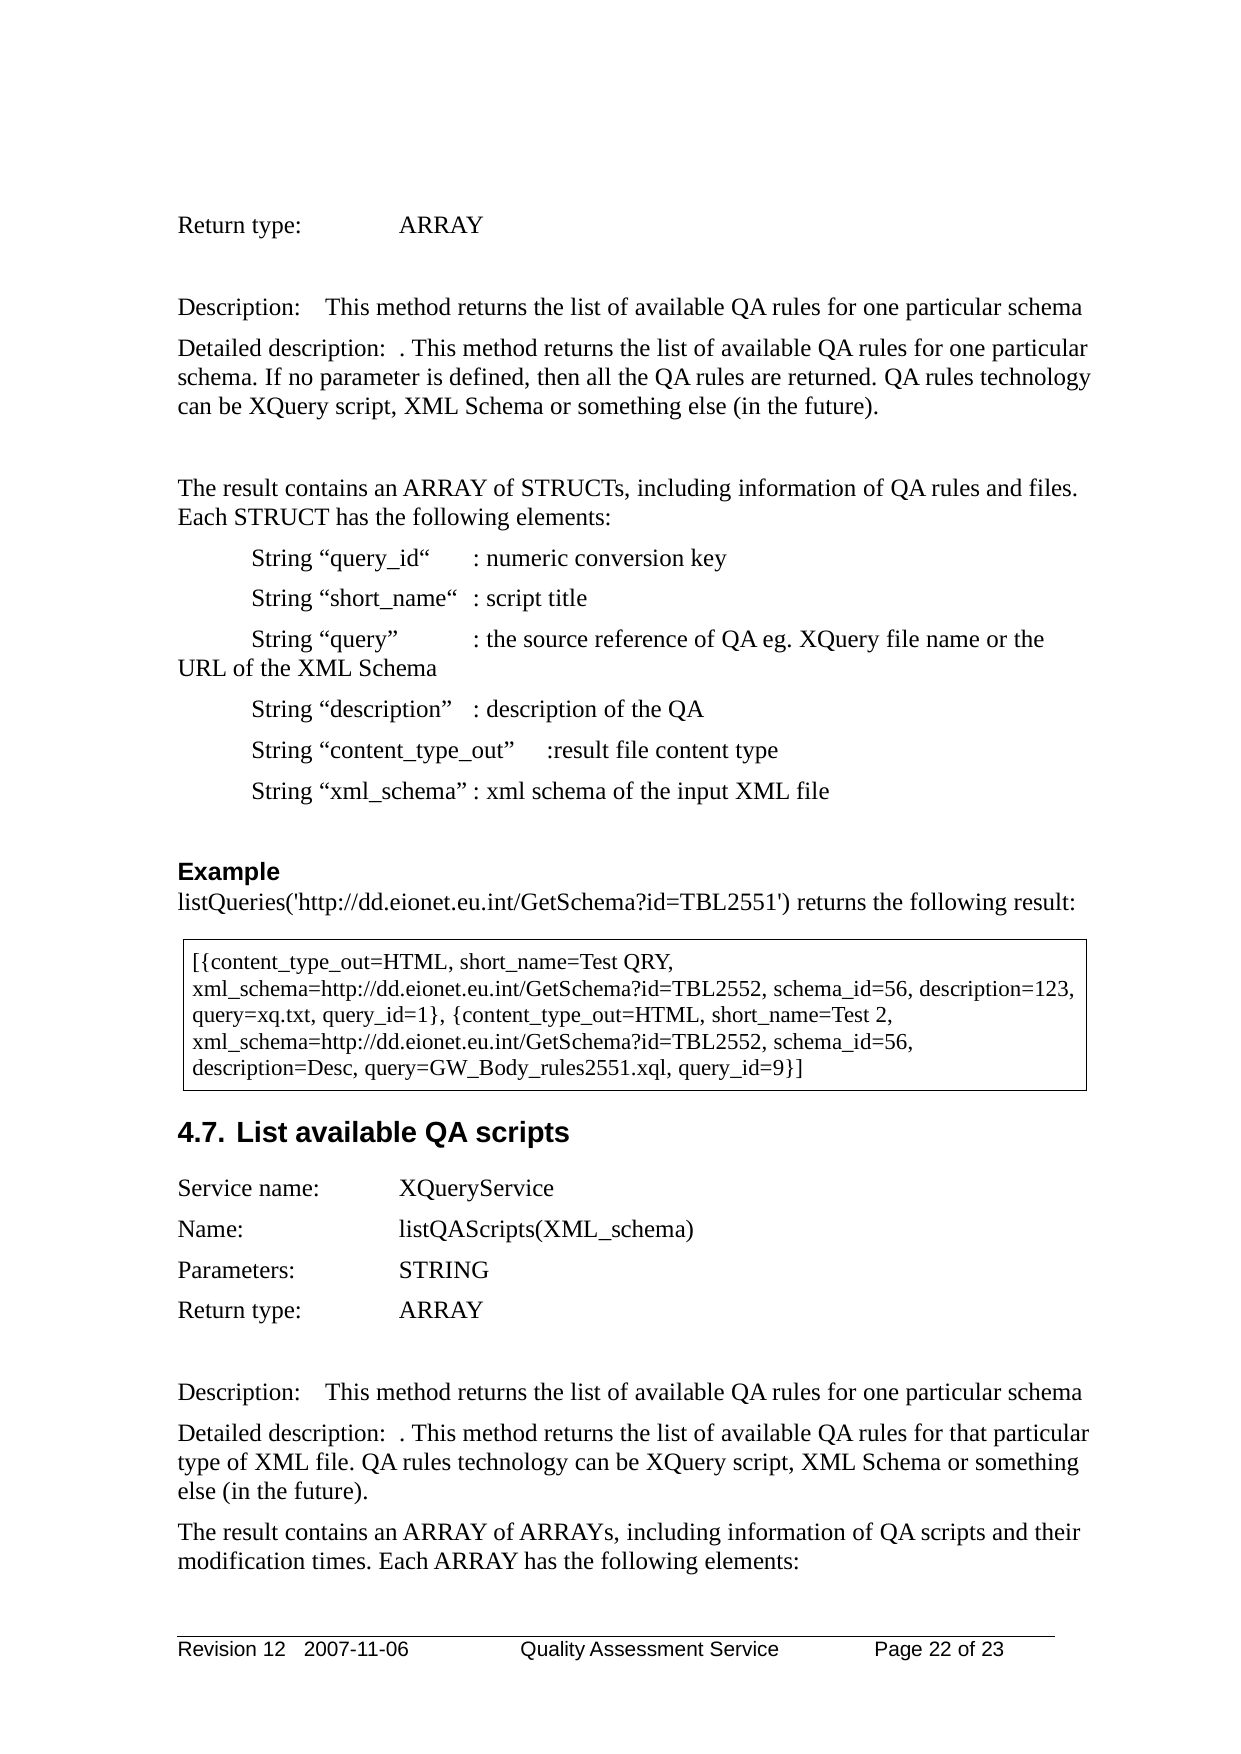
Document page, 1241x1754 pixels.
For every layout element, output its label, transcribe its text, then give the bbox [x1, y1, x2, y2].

text Return type: ARRAY [177, 210, 1092, 239]
subtitle Example [177, 857, 1092, 886]
text String “xml_schema” : xml schema of the input XML file [177, 776, 1092, 805]
text Detailed description: . This method returns the list of available QA rules for that particular type of XML file. QA rules technology can be XQuery script, XML Schema or something else (in the future). [177, 1418, 1092, 1505]
text Parameters: STRING [177, 1254, 1092, 1283]
text [{content_type_out=HTML, short_name=Test QRY, xml_schema=http://dd.eionet.eu.int/GetSchema?id=TBL2552, schema_id=56, description=123, query=xq.txt, query_id=1}, {content_type_out=HTML, short_name=Test 2, xml_schema=http://dd.eionet.eu.int/GetSchema?id=TBL2552, schema_id=56, description=Desc, query=GW_Body_rules2551.xql, query_id=9}] [184, 940, 1086, 1090]
text Detailed description: . This method returns the list of available QA rules for one particular schema. If no parameter is defined, then all the QA rules are returned. QA rules technology can be XQuery script, XML Schema or something else (in the future). [177, 333, 1092, 420]
text The result contains an ARRAY of STRUCTs, including information of QA rules and files. Each STRUCT has the following elements: [177, 472, 1092, 531]
text Description: This method returns the list of available QA rules for one particular schema [177, 1377, 1092, 1406]
text String “query_id“ : numeric conversion key [177, 542, 1092, 571]
text String “query” : the source reference of QA eg. XQuery file name or the URL of the XML Schema [177, 624, 1092, 682]
subtitle List available QA scripts [177, 1114, 1092, 1148]
text Return type: ARRAY [177, 1295, 1092, 1324]
text String “description” : description of the QA [177, 694, 1092, 723]
text Name: listQAScripts(XML_schema) [177, 1214, 1092, 1243]
text The result contains an ARRAY of ARRAYs, including information of QA scripts and their modification times. Each ARRAY has the following elements: [177, 1517, 1092, 1575]
text String “short_name“ : script title [177, 583, 1092, 612]
text listQueries('http://dd.eionet.eu.int/GetSchema?id=TBL2551') returns the following result: [177, 886, 1092, 915]
text String “content_type_out” :result file content type [177, 735, 1092, 764]
text Description: This method returns the list of available QA rules for one particular schema [177, 292, 1092, 321]
text Service name: XQueryService [177, 1173, 1092, 1202]
